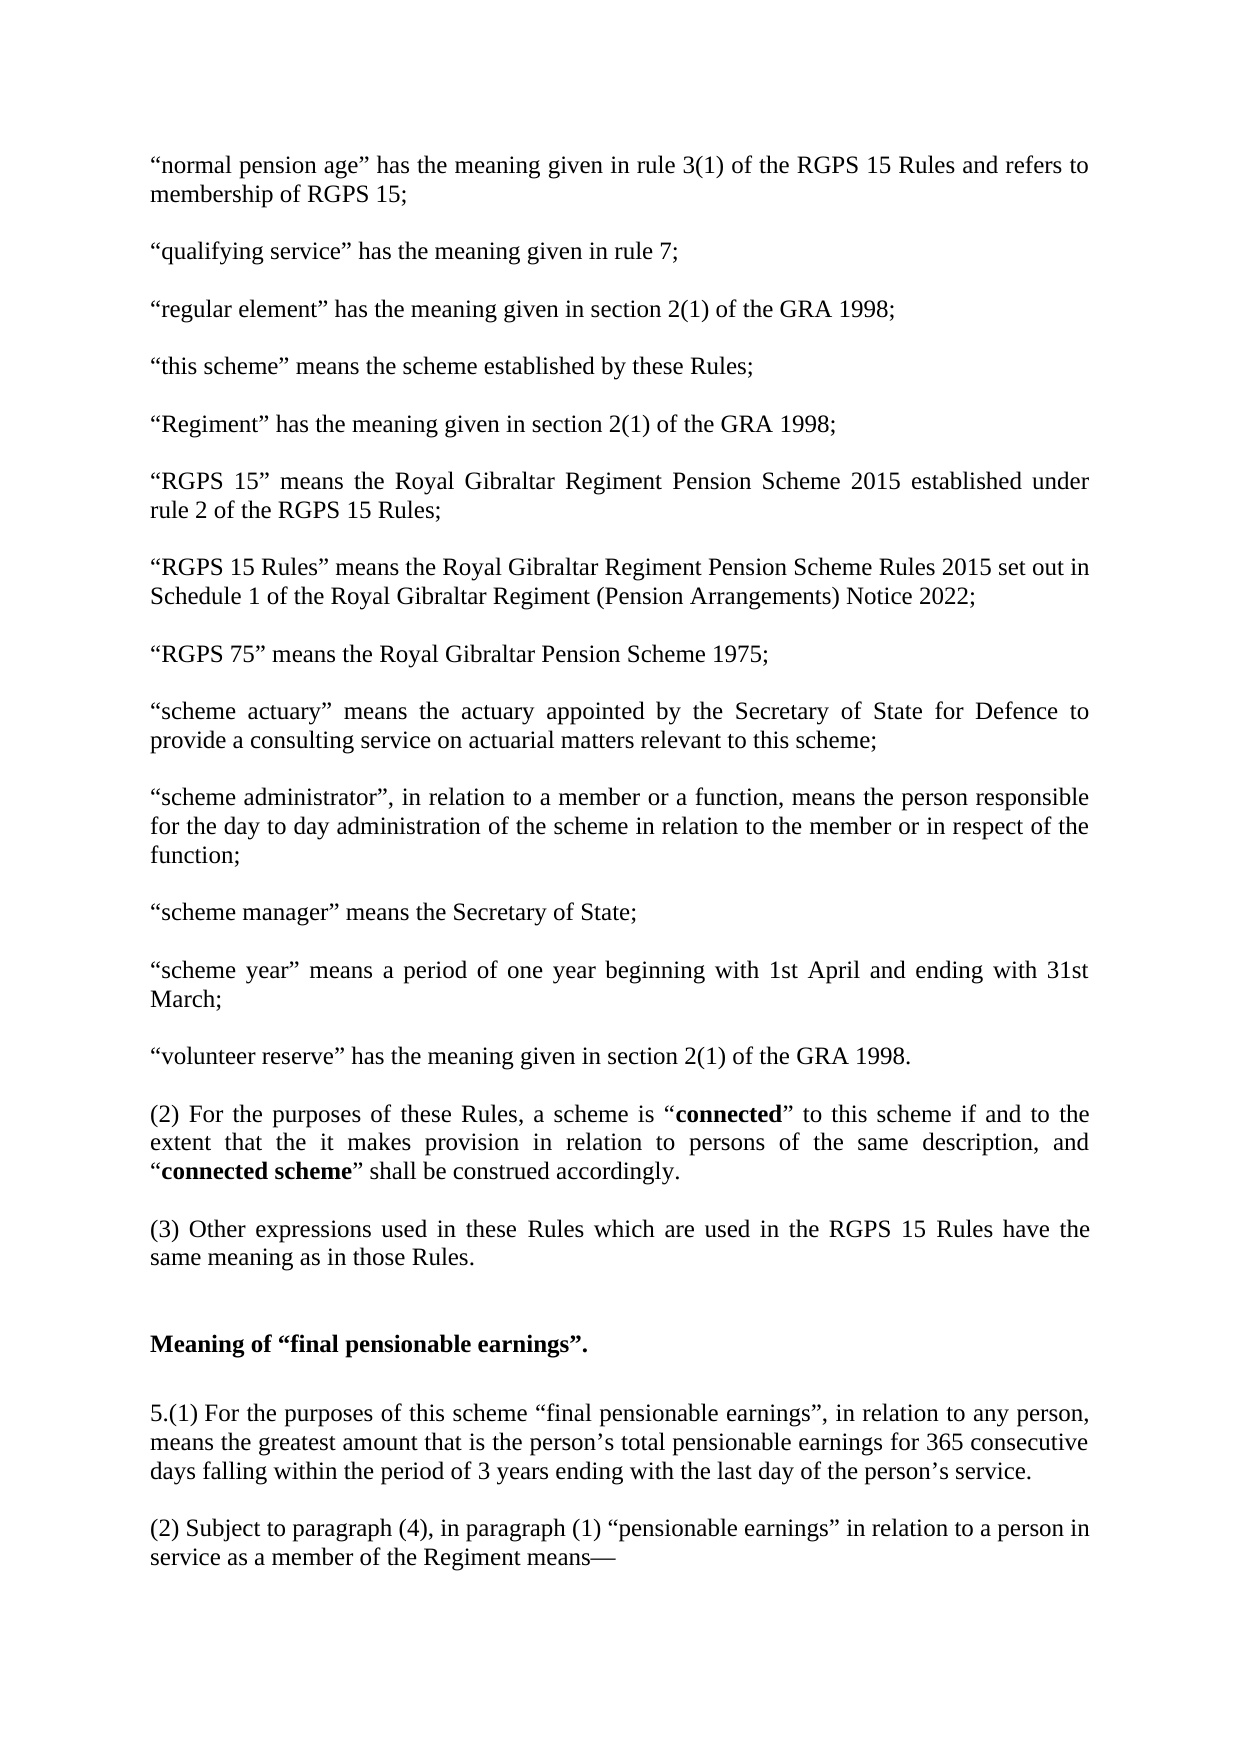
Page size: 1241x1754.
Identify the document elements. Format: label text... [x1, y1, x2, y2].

text “Regiment” has the meaning given in section 2(1) of the GRA 1998; [150, 409, 1090, 437]
text (2) For the purposes of these Rules, a scheme is “connected” to this scheme if and to the extent that the it makes provision in relation to persons of the same description, and “connected scheme” shall be construed accordingly. [150, 1099, 1090, 1185]
text “regular element” has the meaning given in section 2(1) of the GRA 1998; [150, 294, 1090, 322]
list (3) Other expressions used in these Rules which are used in the RGPS 15 Rules have the same meaning as in those Rules. [150, 1214, 1090, 1271]
list “RGPS 15 Rules” means the Royal Gibraltar Regiment Pension Scheme Rules 2015 set out in Schedule 1 of the Royal Gibraltar Regiment (Pension Arrangements) Notice 2022; [150, 552, 1090, 610]
list “RGPS 15” means the Royal Gibraltar Regiment Pension Scheme 2015 established under rule 2 of the RGPS 15 Rules; [150, 466, 1090, 524]
text “volunteer reserve” has the meaning given in section 2(1) of the GRA 1998. [150, 1041, 1090, 1070]
list “this scheme” means the scheme established by these Rules; [150, 351, 1090, 380]
text 5.(1) For the purposes of this scheme “final pensionable earnings”, in relation to any person, means the greatest amount that is the person’s total pensionable earnings for 365 consecutive days falling within the period of 3 years ending with the last day of the person’s service. [150, 1398, 1090, 1484]
list “normal pension age” has the meaning given in rule 3(1) of the RGPS 15 Rules and refers to membership of RGPS 15; [150, 150, 1090, 207]
list “scheme administrator”, in relation to a member or a function, means the person responsible for the day to day administration of the scheme in relation to the member or in respect of the function; [150, 782, 1090, 869]
subtitle Meaning of “final pensionable earnings”. [150, 1329, 1090, 1357]
list “qualifying service” has the meaning given in rule 7; [150, 236, 1090, 265]
list “scheme manager” means the Secretary of State; [150, 897, 1090, 926]
list “scheme actuary” means the actuary appointed by the Secretary of State for Defence to provide a consulting service on actuarial matters relevant to this scheme; [150, 696, 1090, 754]
list “scheme year” means a period of one year beginning with 1st April and ending with 31st March; [150, 955, 1090, 1012]
list “RGPS 75” means the Royal Gibraltar Pension Scheme 1975; [150, 639, 1090, 667]
text (2) Subject to paragraph (4), in paragraph (1) “pensionable earnings” in relation to a person in service as a member of the Regiment means— [150, 1513, 1090, 1571]
